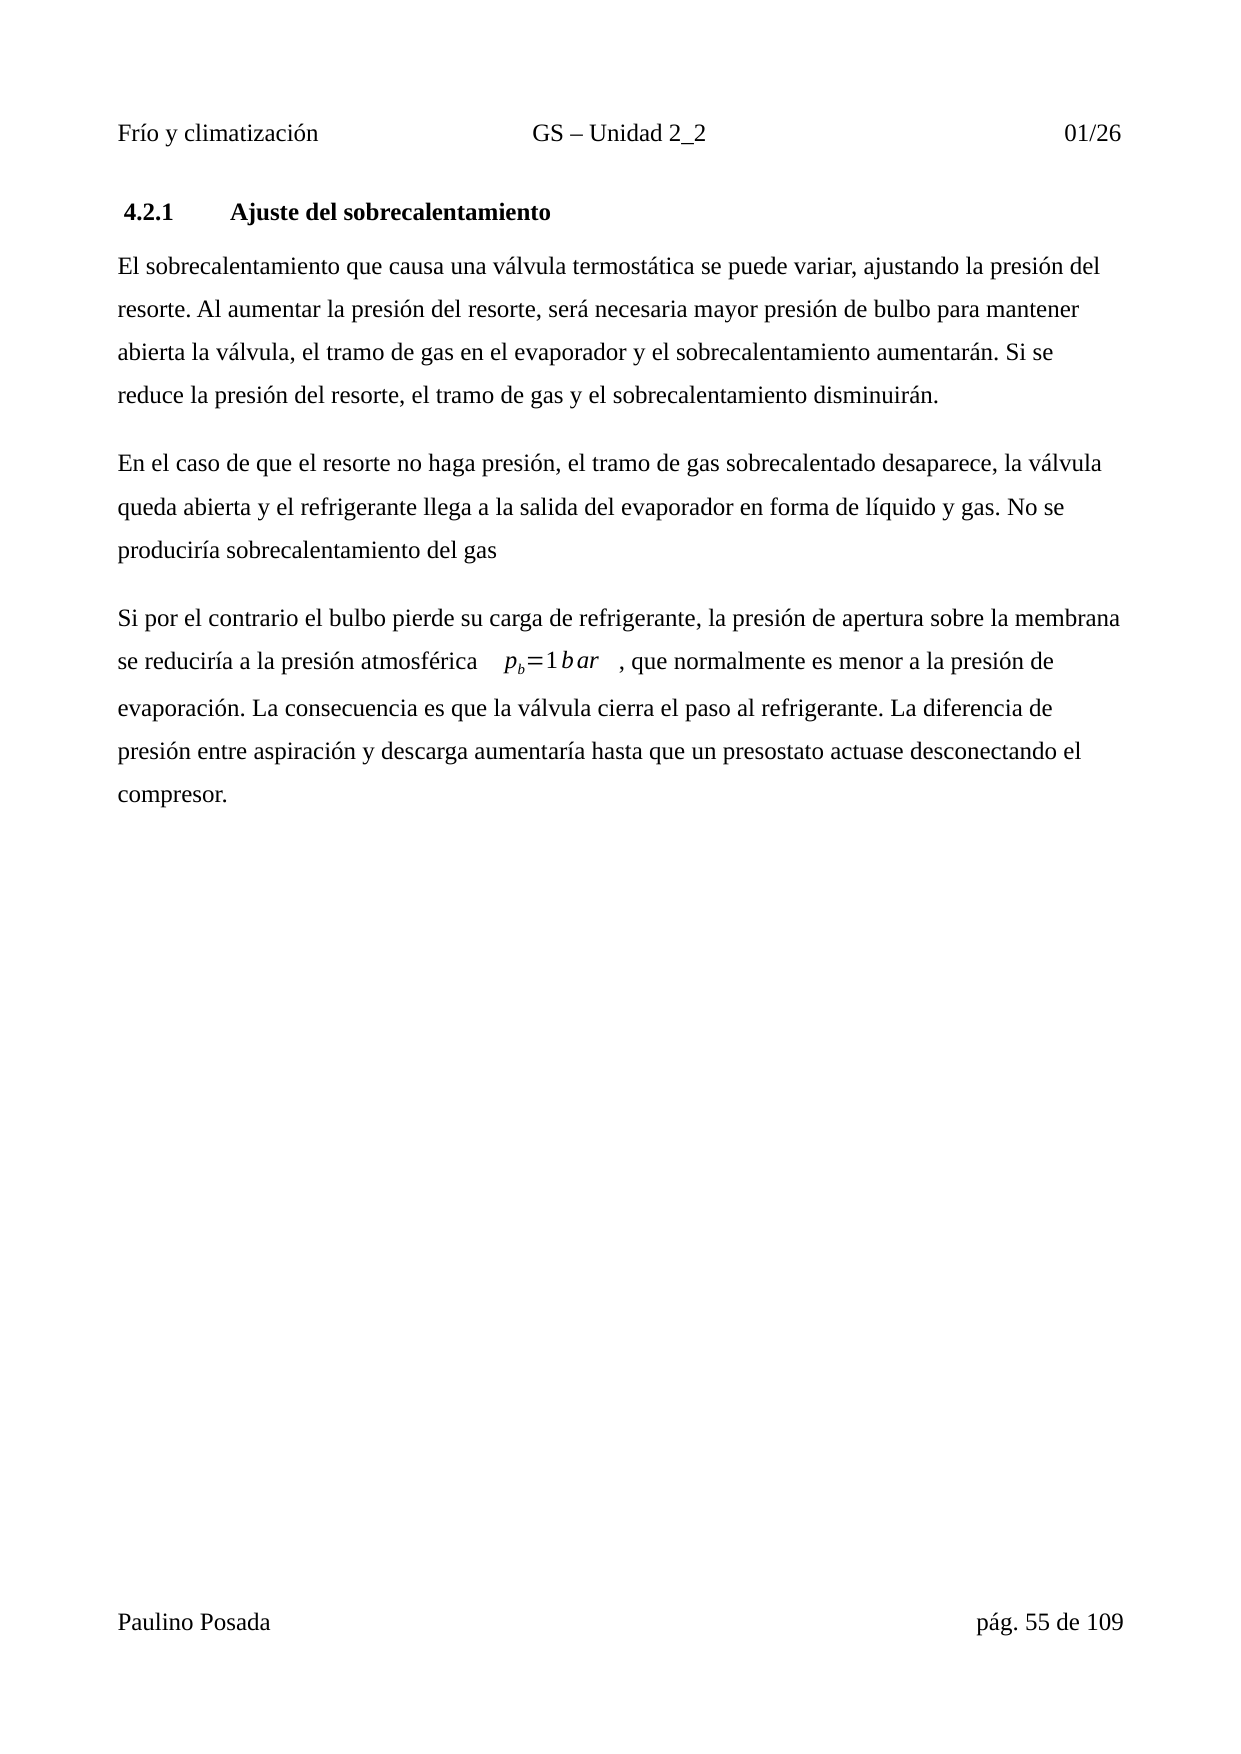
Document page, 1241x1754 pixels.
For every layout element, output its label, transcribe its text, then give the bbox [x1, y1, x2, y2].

text Si por el contrario el bulbo pierde su carga de refrigerante, la presión de apertura sobre la membrana se reduciría a la presión atmosférica , que normalmente es menor a la presión de evaporación. La consecuencia es que la válvula cierra el paso al refrigerante. La diferencia de presión entre aspiración y descarga aumentaría hasta que un presostato actuase desconectando el compresor. [117, 603, 1123, 808]
text En el caso de que el resorte no haga presión, el tramo de gas sobrecalentado desaparece, la válvula queda abierta y el refrigerante llega a la salida del evaporador en forma de líquido y gas. No se produciría sobrecalentamiento del gas [117, 448, 1123, 563]
subtitle Ajuste del sobrecalentamiento [117, 197, 1123, 226]
text El sobrecalentamiento que causa una válvula termostática se puede variar, ajustando la presión del resorte. Al aumentar la presión del resorte, será necesaria mayor presión de bulbo para mantener abierta la válvula, el tramo de gas en el evaporador y el sobrecalentamiento aumentarán. Si se reduce la presión del resorte, el tramo de gas y el sobrecalentamiento disminuirán. [117, 251, 1123, 409]
